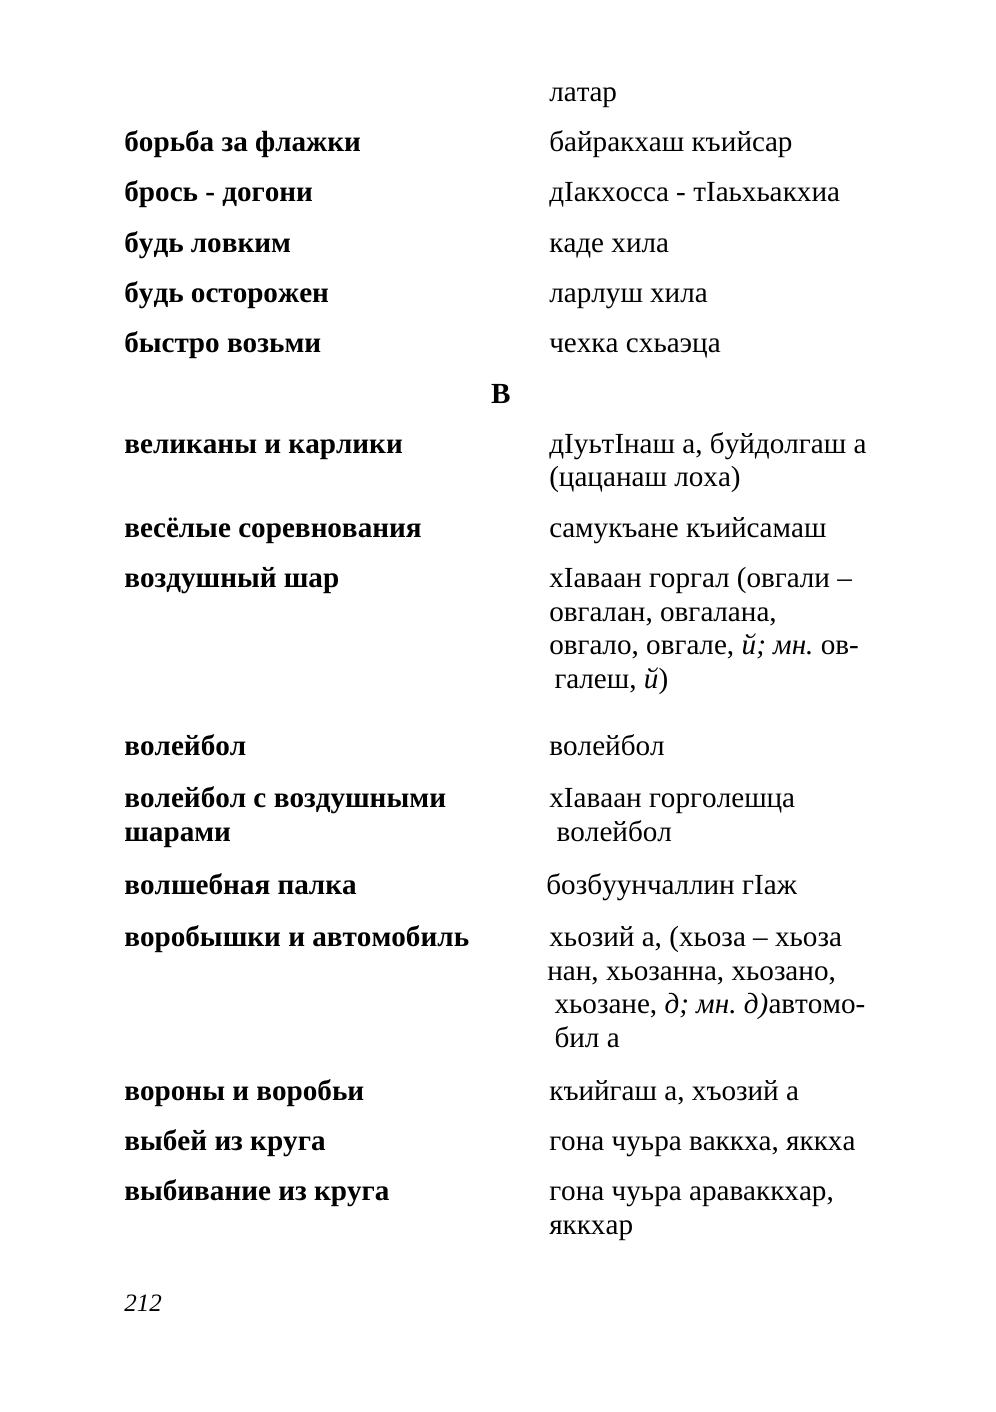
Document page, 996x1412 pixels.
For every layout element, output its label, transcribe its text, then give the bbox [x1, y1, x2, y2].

text шарами волейбол [124, 814, 877, 848]
text будь ловким каде хила [124, 225, 877, 258]
text (цацанаш лоха) [124, 459, 877, 493]
text волейбол с воздушными хIаваан горголешца [124, 781, 877, 814]
text будь осторожен ларлуш хила [124, 275, 877, 309]
text борьба за флажки байракхаш къийсар [124, 124, 877, 158]
text хьозане, д; мн. д)автомо- [124, 987, 877, 1020]
text волейбол волейбол [124, 728, 877, 761]
text воздушный шар хIаваан горгал (овгали – [124, 560, 877, 594]
text яккхар [124, 1207, 877, 1241]
text галеш, й) [124, 661, 877, 728]
text весёлые соревнования самукъане къийсамаш [124, 510, 877, 543]
text великаны и карлики дIуьтIнаш а, буйдолгаш а [124, 426, 877, 459]
text воробышки и автомобиль хьозий а, (хьоза – хьоза [124, 919, 877, 953]
text латар [124, 74, 877, 107]
text выбей из круга гона чуьра ваккха, яккха [124, 1123, 877, 1157]
text бил а [124, 1020, 877, 1054]
text выбивание из круга гона чуьра араваккхар, [124, 1173, 877, 1207]
text В [124, 376, 877, 409]
text овгалан, овгалана, [124, 594, 877, 627]
text нан, хьозанна, хьозано, [124, 953, 877, 987]
text быстро возьми чехка схьаэца [124, 325, 877, 359]
text волшебная палка бозбуунчаллин гIаж [124, 867, 877, 900]
text брось - догони дIакхосса - тIаьхьакхиа [124, 174, 877, 208]
text вороны и воробьи къийгаш а, хъозий а [124, 1073, 877, 1106]
text овгало, овгале, й; мн. ов- [124, 627, 877, 661]
